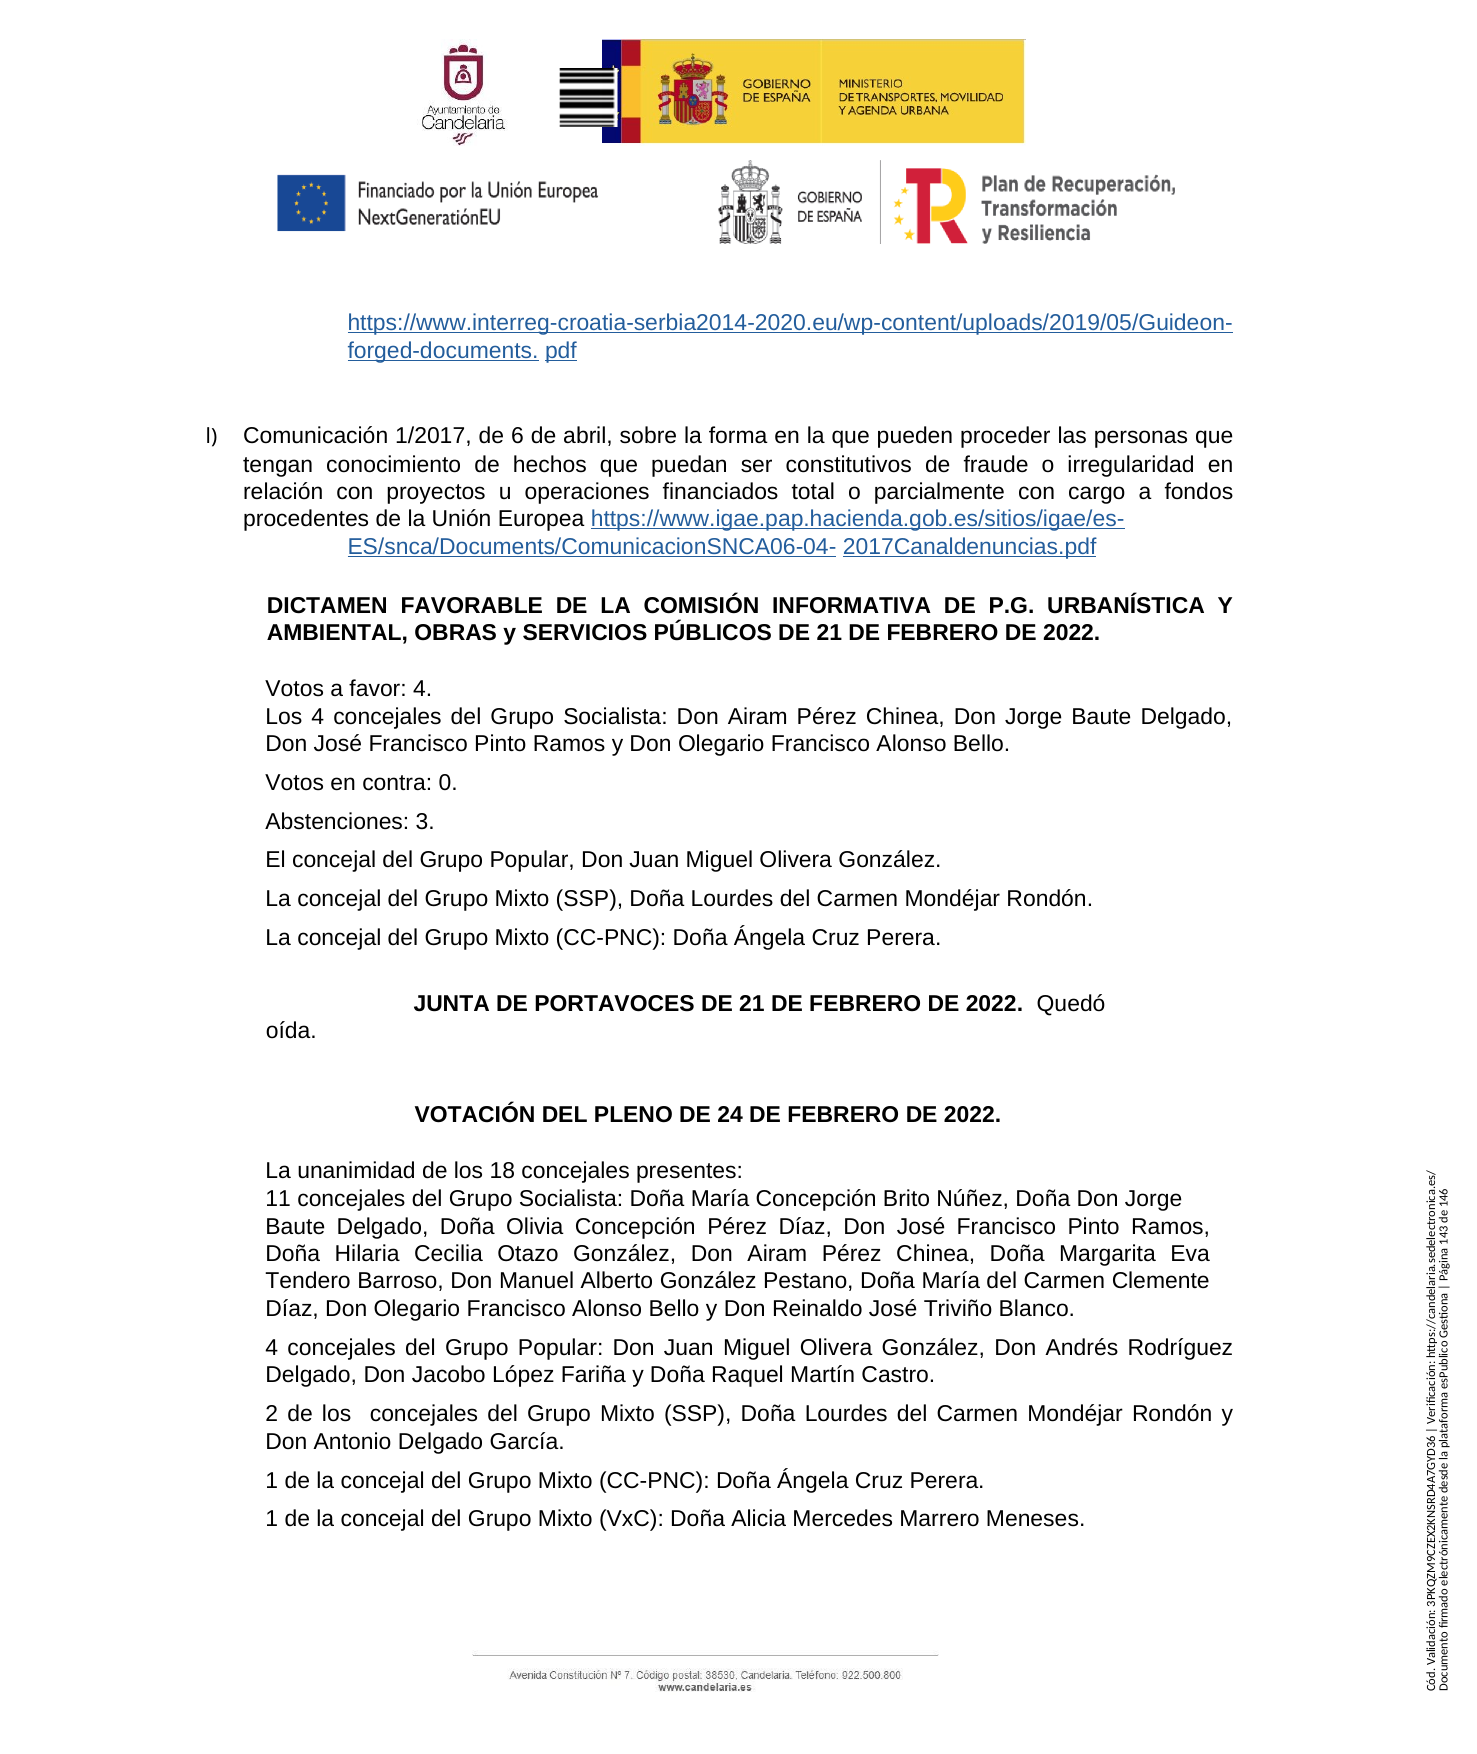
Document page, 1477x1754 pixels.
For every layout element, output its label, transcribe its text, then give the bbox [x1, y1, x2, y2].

text La unanimidad de los 18 concejales presentes: [265, 1157, 1234, 1183]
text Los 4 concejales del Grupo Socialista: Don Airam Pérez Chinea, Don Jorge Baute Delgado, Don José Francisco Pinto Ramos y Don Olegario Francisco Alonso Bello. [265, 703, 1234, 757]
text Baute Delgado, Doña Olivia Concepción Pérez Díaz, Don José Francisco Pinto Ramos, Doña Hilaria Cecilia Otazo González, Don Airam Pérez Chinea, Doña Margarita Eva Tendero Barroso, Don Manuel Alberto González Pestano, Doña María del Carmen Clemente Díaz, Don Olegario Francisco Alonso Bello y Don Reinaldo José Triviño Blanco. [265, 1213, 1211, 1321]
list Comunicación 1/2017, de 6 de abril, sobre la forma en la que pueden proceder las personas que tengan conocimiento de hechos que puedan ser constitutivos de fraude o irregularidad en relación con proyectos u operaciones financiados total o parcialmente con cargo a fondos procedentes de la Unión Europea https://www.igae.pap.hacienda.gob.es/sitios/igae/es- [205, 421, 1234, 532]
text 1 de la concejal del Grupo Mixto (VxC): Doña Alicia Mercedes Marrero Meneses. [265, 1505, 1234, 1532]
text 11 concejales del Grupo Socialista: Doña María Concepción Brito Núñez, Doña Don Jorge [265, 1185, 1234, 1211]
text La concejal del Grupo Mixto (CC-PNC): Doña Ángela Cruz Perera. [265, 924, 1234, 950]
text El concejal del Grupo Popular, Don Juan Miguel Olivera González. [265, 846, 1234, 873]
text La concejal del Grupo Mixto (SSP), Doña Lourdes del Carmen Mondéjar Rondón. [265, 885, 1234, 912]
text Votos a favor: 4. [265, 675, 1234, 701]
text 2 de los concejales del Grupo Mixto (SSP), Doña Lourdes del Carmen Mondéjar Rondón y Don Antonio Delgado García. [265, 1400, 1234, 1454]
text 1 de la concejal del Grupo Mixto (CC-PNC): Doña Ángela Cruz Perera. [265, 1467, 1234, 1493]
text VOTACIÓN DEL PLENO DE 24 DE FEBRERO DE 2022. [414, 1101, 1234, 1127]
text DICTAMEN FAVORABLE DE LA COMISIÓN INFORMATIVA DE P.G. URBANÍSTICA Y AMBIENTAL, OBRAS y SERVICIOS PÚBLICOS DE 21 DE FEBRERO DE 2022. [267, 592, 1234, 646]
text https://www.interreg-croatia-serbia2014-2020.eu/wp-content/uploads/2019/05/Guideon-forged-documents. pdf [347, 309, 1242, 363]
text ES/snca/Documents/ComunicacionSNCA06-04- 2017Canaldenuncias.pdf [347, 533, 1242, 560]
text JUNTA DE PORTAVOCES DE 21 DE FEBRERO DE 2022. Quedó oída. [266, 990, 1105, 1043]
text Votos en contra: 0. [265, 769, 1234, 796]
text 4 concejales del Grupo Popular: Don Juan Miguel Olivera González, Don Andrés Rodríguez Delgado, Don Jacobo López Fariña y Doña Raquel Martín Castro. [265, 1334, 1234, 1388]
text Abstenciones: 3. [265, 808, 1234, 834]
